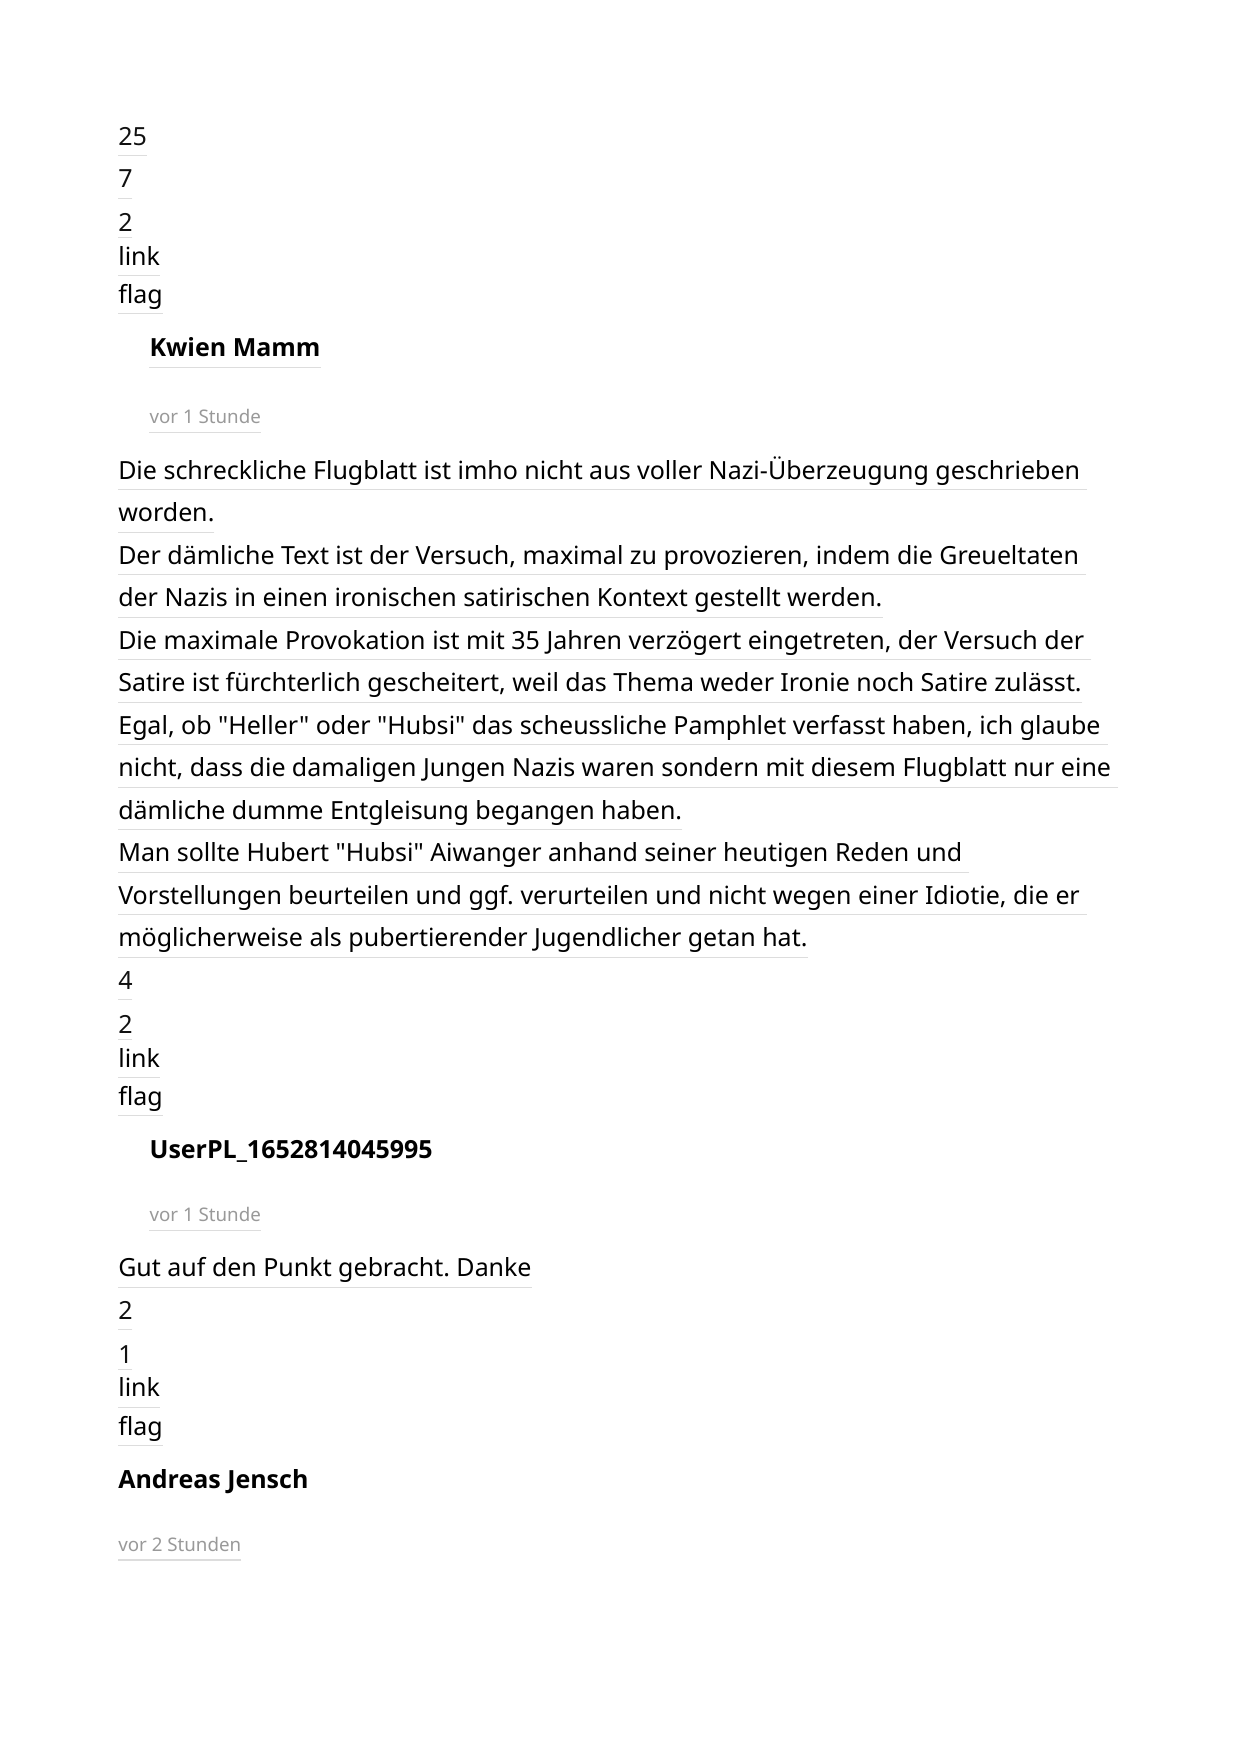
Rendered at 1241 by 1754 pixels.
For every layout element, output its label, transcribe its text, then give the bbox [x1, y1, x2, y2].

text vor 2 Stunden [118, 1531, 1117, 1561]
text 4 [118, 962, 1122, 1000]
text 2 [118, 203, 1122, 238]
text 7 [118, 161, 1122, 199]
text Kwien Mamm [149, 330, 1122, 368]
text 1 [118, 1335, 1122, 1370]
text Andreas Jensch [118, 1462, 1122, 1496]
text Gut auf den Punkt gebracht. Danke [118, 1250, 1122, 1288]
text link [118, 1370, 1122, 1408]
text 2 [118, 1292, 1122, 1330]
text flag [118, 1078, 1122, 1116]
text UserPL_1652814045995 [149, 1132, 1122, 1166]
text vor 1 Stunde [149, 1201, 1117, 1231]
text 2 [118, 1005, 1122, 1040]
text link [118, 238, 1122, 276]
text vor 1 Stunde [149, 404, 1117, 433]
text flag [118, 1408, 1122, 1446]
text link [118, 1040, 1122, 1078]
text Die schreckliche Flugblatt ist imho nicht aus voller Nazi-Überzeugung geschrieben worden. Der dämliche Text ist der Versuch, maximal zu provozieren, indem die Greueltaten der Nazis in einen ironischen satirischen Kontext gestellt werden. Die maximale Provokation ist mit 35 Jahren verzögert eingetreten, der Versuch der Satire ist fürchterlich gescheitert, weil das Thema weder Ironie noch Satire zulässt. Egal, ob "Heller" oder "Hubsi" das scheussliche Pamphlet verfasst haben, ich glaube nicht, dass die damaligen Jungen Nazis waren sondern mit diesem Flugblatt nur eine dämliche dumme Entgleisung begangen haben. Man sollte Hubert "Hubsi" Aiwanger anhand seiner heutigen Reden und Vorstellungen beurteilen und ggf. verurteilen und nicht wegen einer Idiotie, die er möglicherweise als pubertierender Jugendlicher getan hat. [118, 452, 1122, 958]
text flag [118, 276, 1122, 314]
text 25 [118, 118, 1122, 156]
